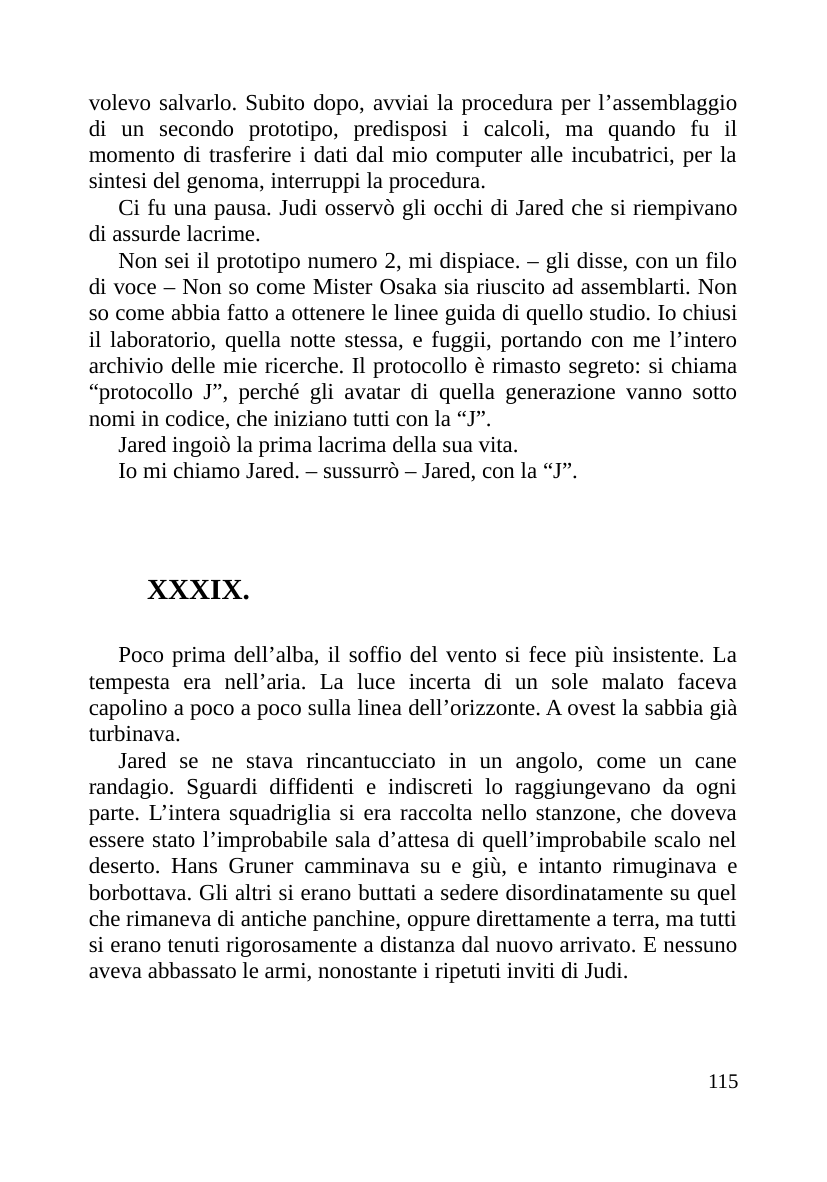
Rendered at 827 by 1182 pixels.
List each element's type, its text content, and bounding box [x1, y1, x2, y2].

text Non sei il prototipo numero 2, mi dispiace. – gli disse, con un filo di voce – Non so come Mister Osaka sia riuscito ad assemblarti. Non so come abbia fatto a ottenere le linee guida di quello studio. Io chiusi il laboratorio, quella notte stessa, e fuggii, portando con me l’intero archivio delle mie ricerche. Il protocollo è rimasto segreto: si chiama “protocollo J”, perché gli avatar di quella generazione vanno sotto nomi in codice, che iniziano tutti con la “J”. [88, 247, 738, 431]
text Poco prima dell’alba, il soffio del vento si fece più insistente. La tempesta era nell’aria. La luce incerta di un sole malato faceva capolino a poco a poco sulla linea dell’orizzonte. A ovest la sabbia già turbinava. [88, 641, 738, 747]
text volevo salvarlo. Subito dopo, avviai la procedura per l’assemblaggio di un secondo prototipo, predisposi i calcoli, ma quando fu il momento di trasferire i dati dal mio computer alle incubatrici, per la sintesi del genoma, interruppi la procedura. [88, 88, 738, 194]
text Jared ingoiò la prima lacrima della sua vita. [88, 431, 738, 457]
text Jared se ne stava rincantucciato in un angolo, come un cane randagio. Sguardi diffidenti e indiscreti lo raggiungevano da ogni parte. L’intera squadriglia si era raccolta nello stanzone, che doveva essere stato l’improbabile sala d’attesa di quell’improbabile scalo nel deserto. Hans Gruner camminava su e giù, e intanto rimuginava e borbottava. Gli altri si erano buttati a sedere disordinatamente su quel che rimaneva di antiche panchine, oppure direttamente a terra, ma tutti si erano tenuti rigorosamente a distanza dal nuovo arrivato. E nessuno aveva abbassato le armi, nonostante i ripetuti inviti di Judi. [88, 747, 738, 984]
subtitle XXXIX. [88, 572, 738, 606]
text Ci fu una pausa. Judi osservò gli occhi di Jared che si riempivano di assurde lacrime. [88, 194, 738, 247]
text Io mi chiamo Jared. – sussurrò – Jared, con la “J”. [88, 457, 738, 484]
